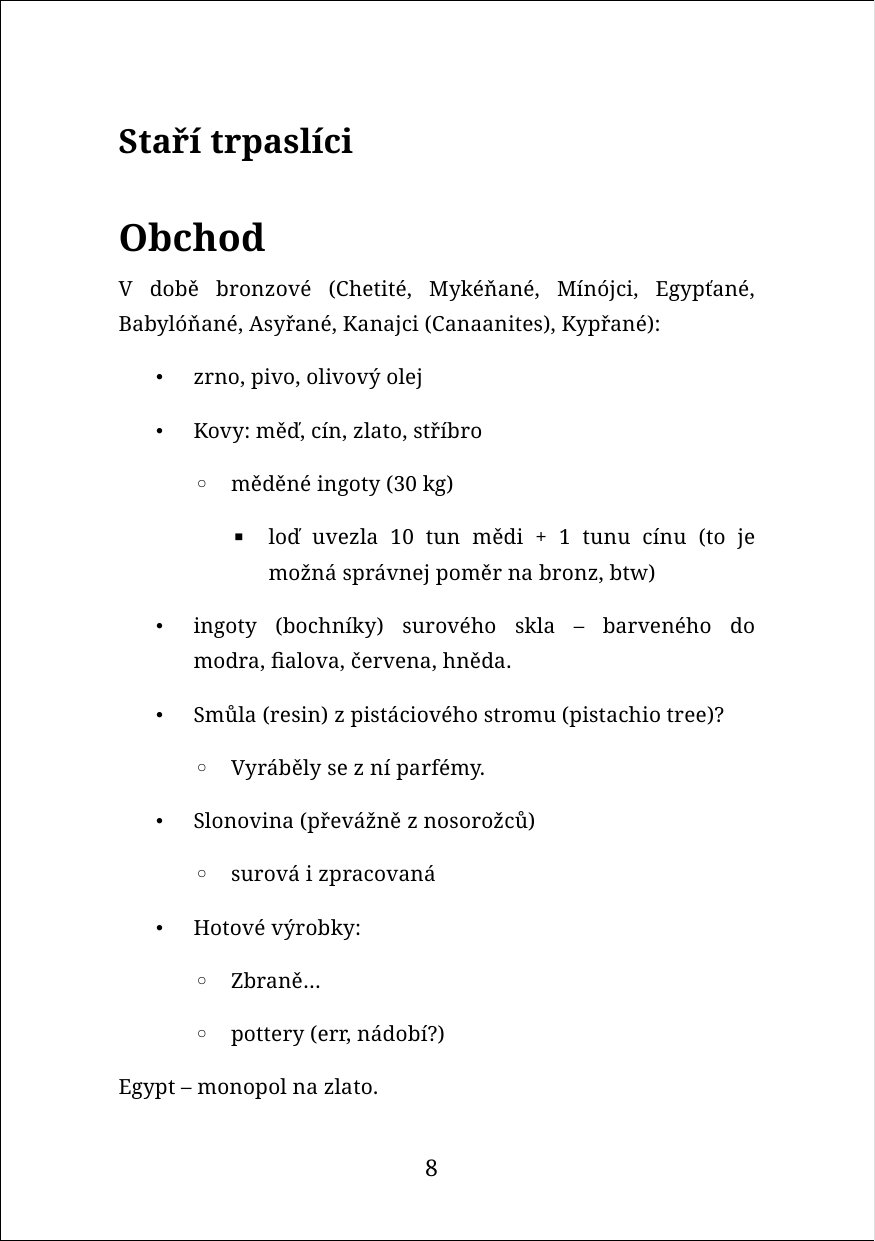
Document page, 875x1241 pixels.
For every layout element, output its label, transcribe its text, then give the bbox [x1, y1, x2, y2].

list měděné ingoty (30 kg) [193, 469, 756, 497]
text V době bronzové (Chetité, Mykéňané, Mínójci, Egypťané, Babylóňané, Asyřané, Kanajci (Canaanites), Kypřané): [118, 274, 756, 338]
list Zbraně… [193, 966, 756, 994]
list Hotové výrobky: [156, 913, 756, 941]
list pottery (err, nádobí?) [193, 1019, 756, 1047]
list Kovy: měď, cín, zlato, stříbro [156, 416, 756, 444]
subtitle Obchod [118, 211, 756, 262]
list zrno, pivo, olivový olej [156, 362, 756, 391]
list ingoty (bochníky) surového skla – barveného do modra, fialova, červena, hněda. [156, 611, 756, 675]
subtitle Staří trpaslíci [118, 118, 756, 164]
list Smůla (resin) z pistáciového stromu (pistachio tree)? [156, 700, 756, 728]
list Vyráběly se z ní parfémy. [193, 753, 756, 781]
text Egypt – monopol na zlato. [118, 1072, 756, 1101]
list surová i zpracovaná [193, 859, 756, 888]
list loď uvezla 10 tun mědi + 1 tunu cínu (to je možná správnej poměr na bronz, btw) [231, 522, 756, 586]
list Slonovina (převážně z nosorožců) [156, 806, 756, 834]
